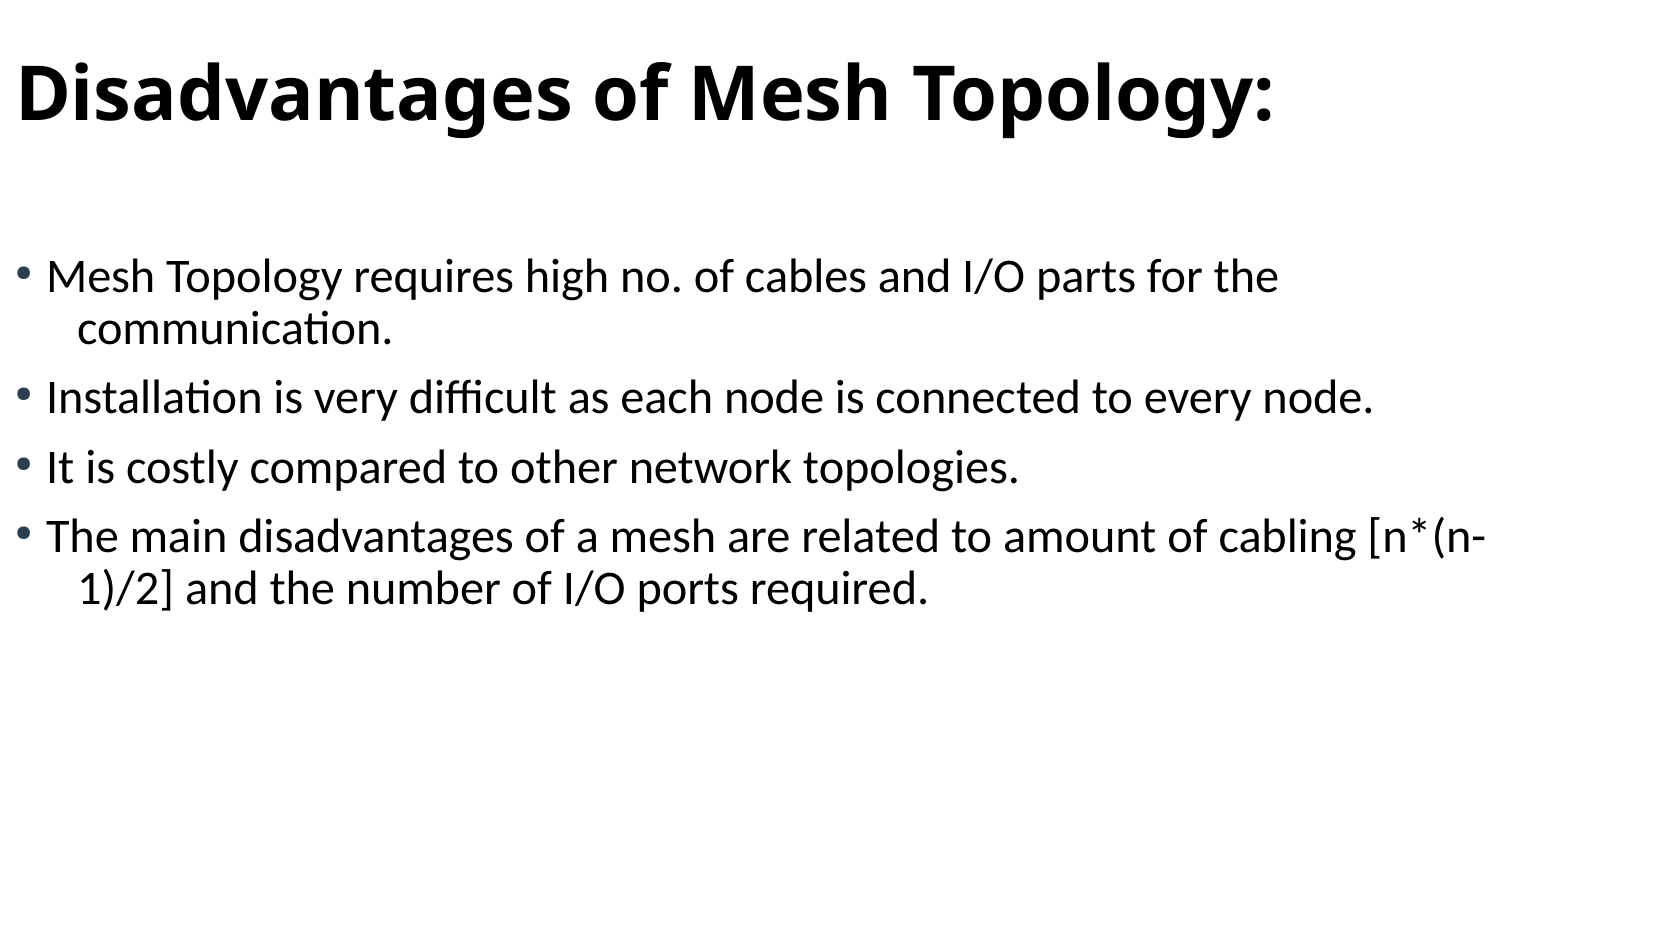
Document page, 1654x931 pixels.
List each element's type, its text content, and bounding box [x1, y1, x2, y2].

list Mesh Topology requires high no. of cables and I/O parts for the communication. Installation is very difficult as each node is connected to every node. It is costly compared to other network topologies. The main disadvantages of a mesh are related to amount of cabling [n*(n-1)/2] and the number of I/O ports required. [0, 243, 1536, 864]
title Disadvantages of Mesh Topology: [0, 36, 1536, 155]
